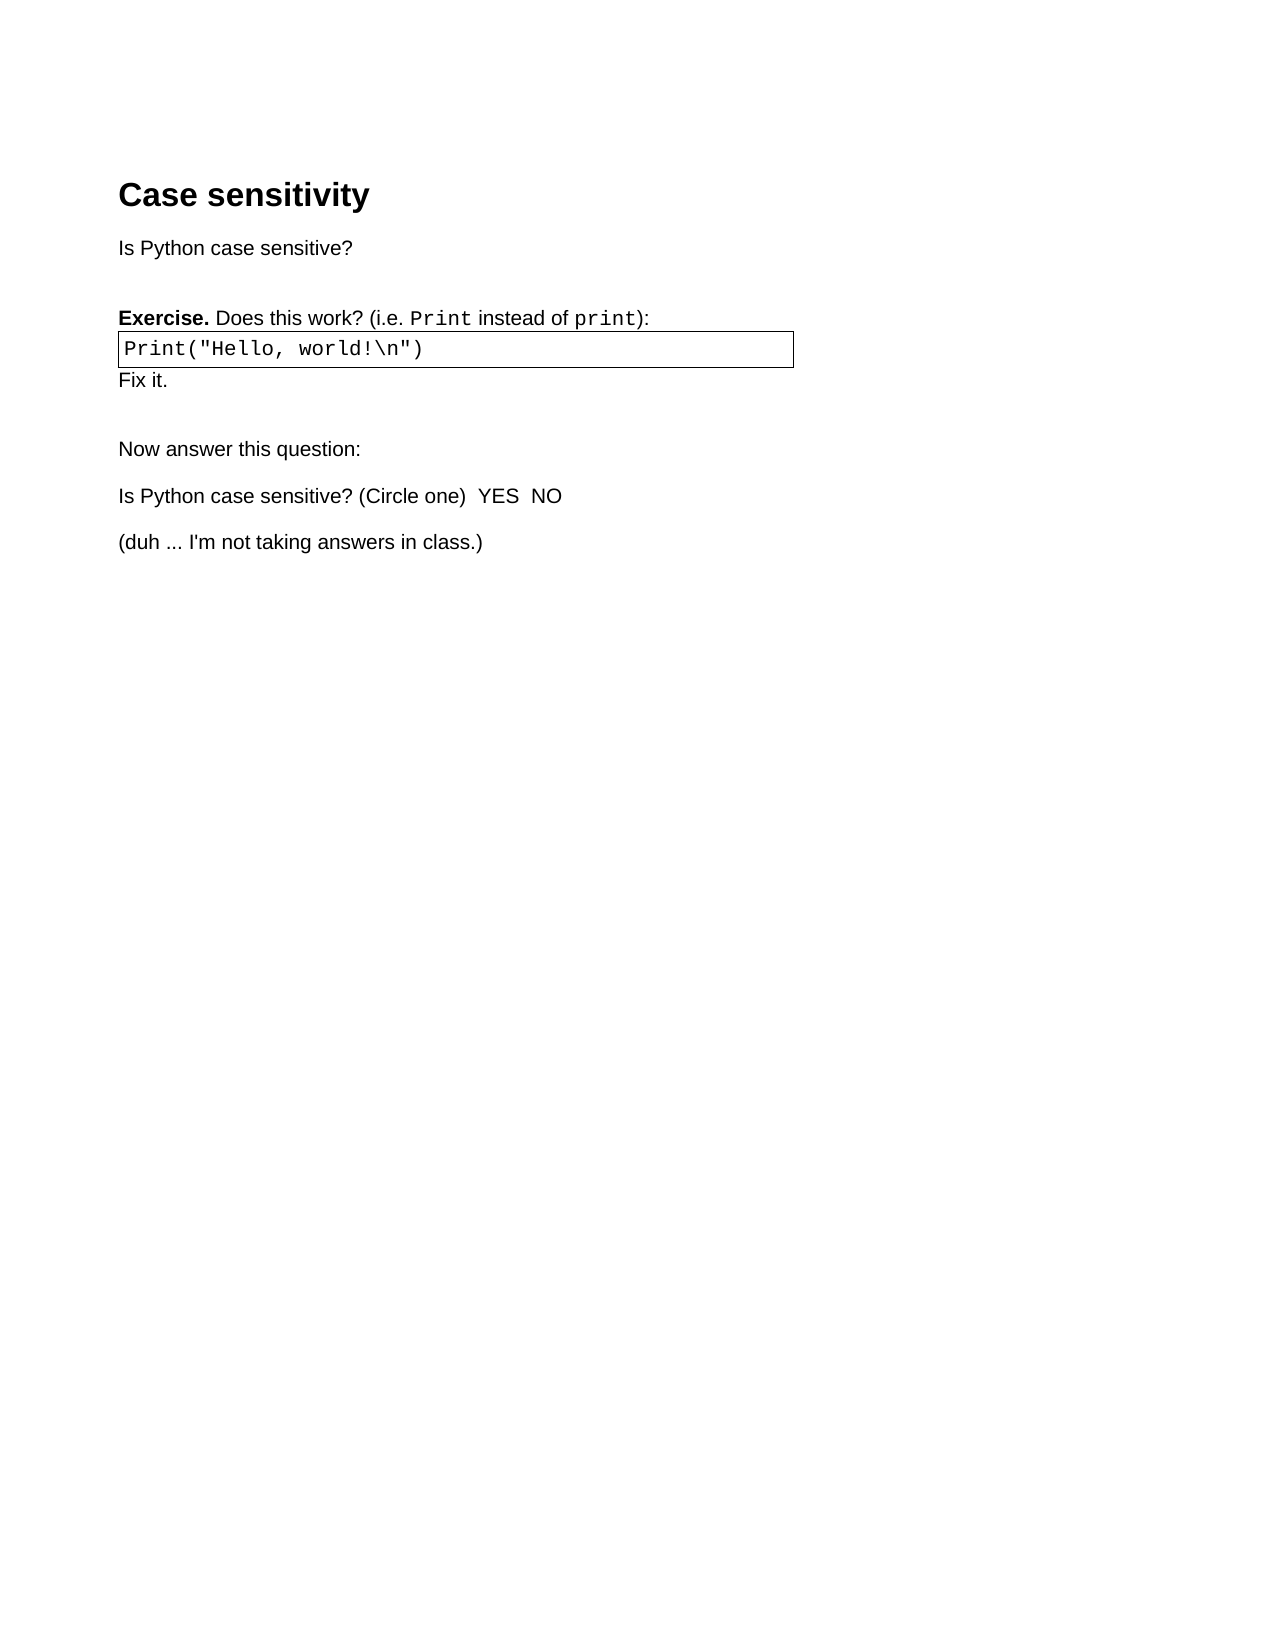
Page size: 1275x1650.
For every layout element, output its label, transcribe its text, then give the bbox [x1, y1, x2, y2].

table_header Print("Hello, world!\n") [119, 332, 793, 367]
text Fix it. [118, 368, 793, 392]
text Now answer this question: [118, 438, 793, 461]
text (duh ... I'm not taking answers in class.) [118, 531, 793, 554]
text Is Python case sensitive? [118, 236, 793, 259]
text Exercise. Does this work? (i.e. Print instead of print): [118, 306, 793, 331]
text Case sensitivity [118, 176, 793, 213]
text Is Python case sensitive? (Circle one) YES NO [118, 484, 793, 508]
